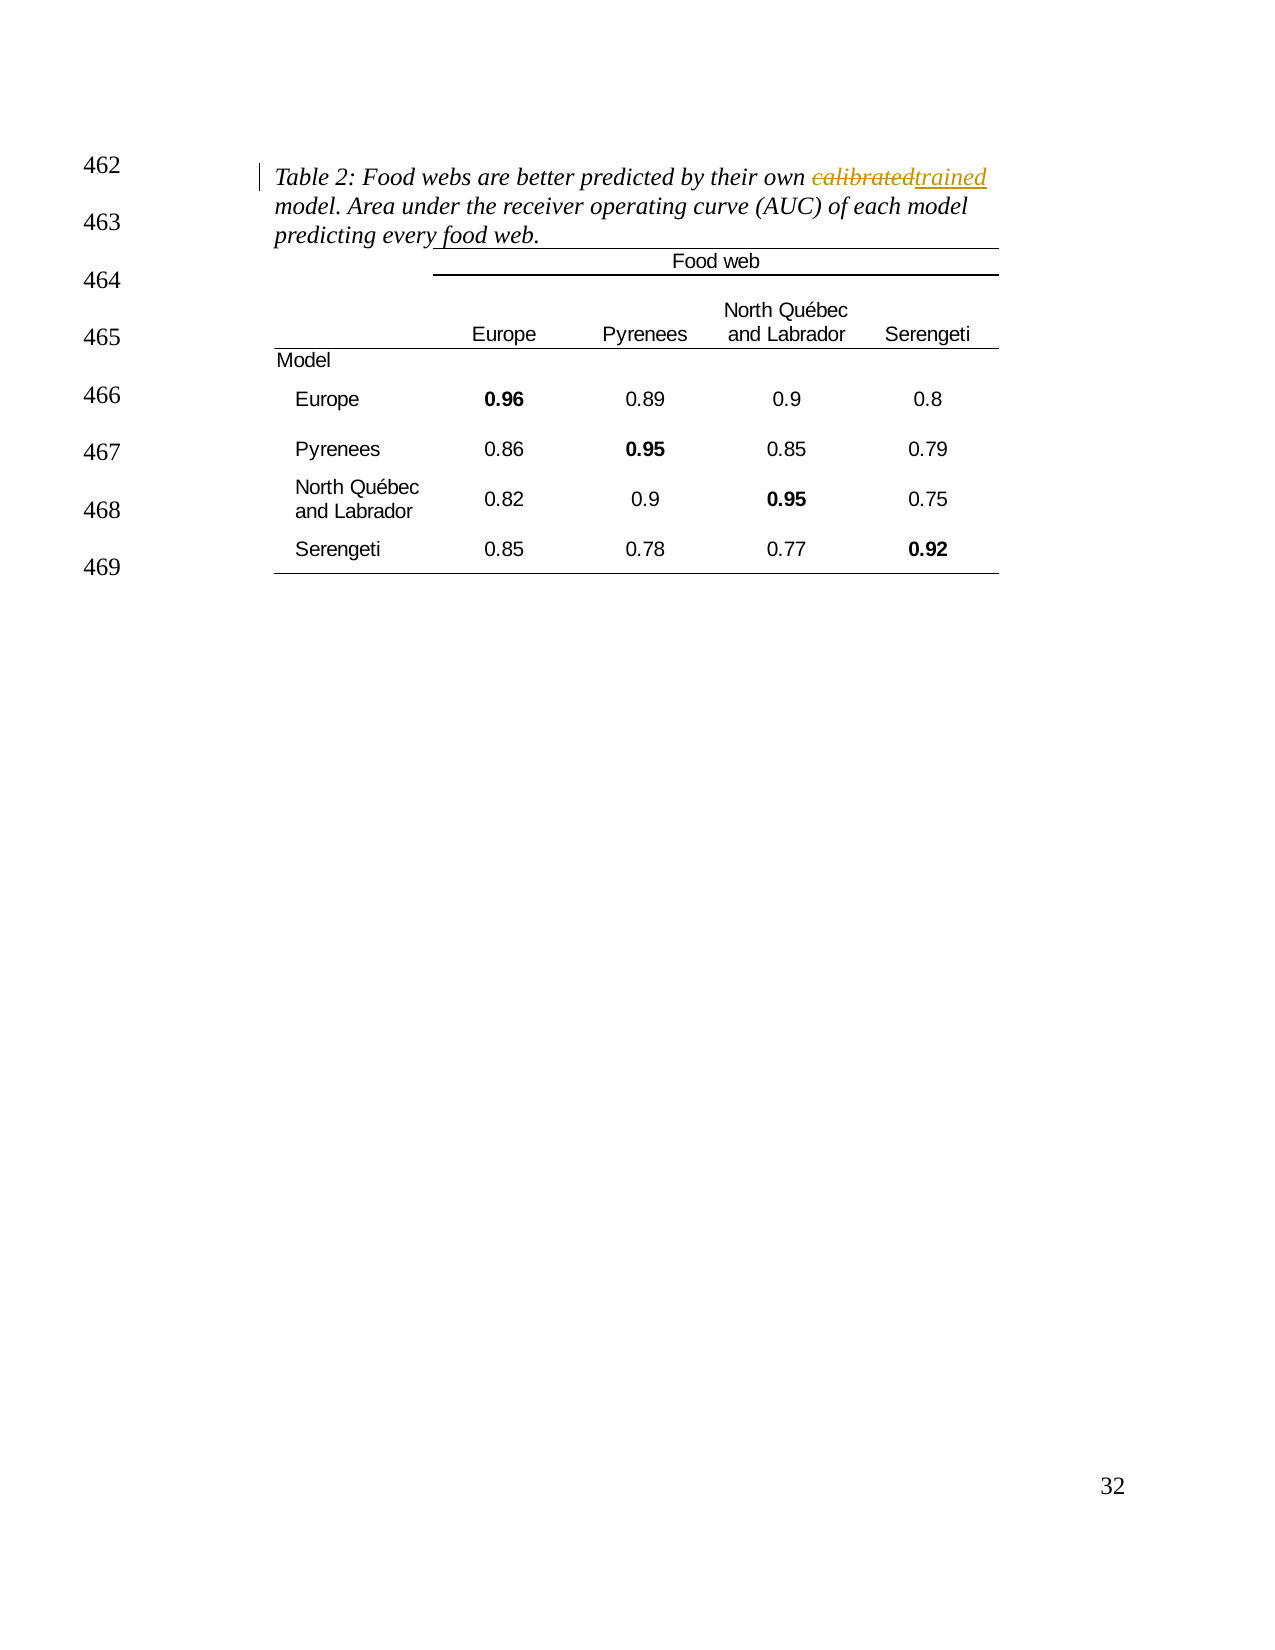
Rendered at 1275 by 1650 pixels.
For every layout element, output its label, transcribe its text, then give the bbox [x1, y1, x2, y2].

text Table 2: Food webs are better predicted by their own trained model. Area under the receiver operating curve (AUC) of each model predicting every food web. [274, 162, 1001, 576]
